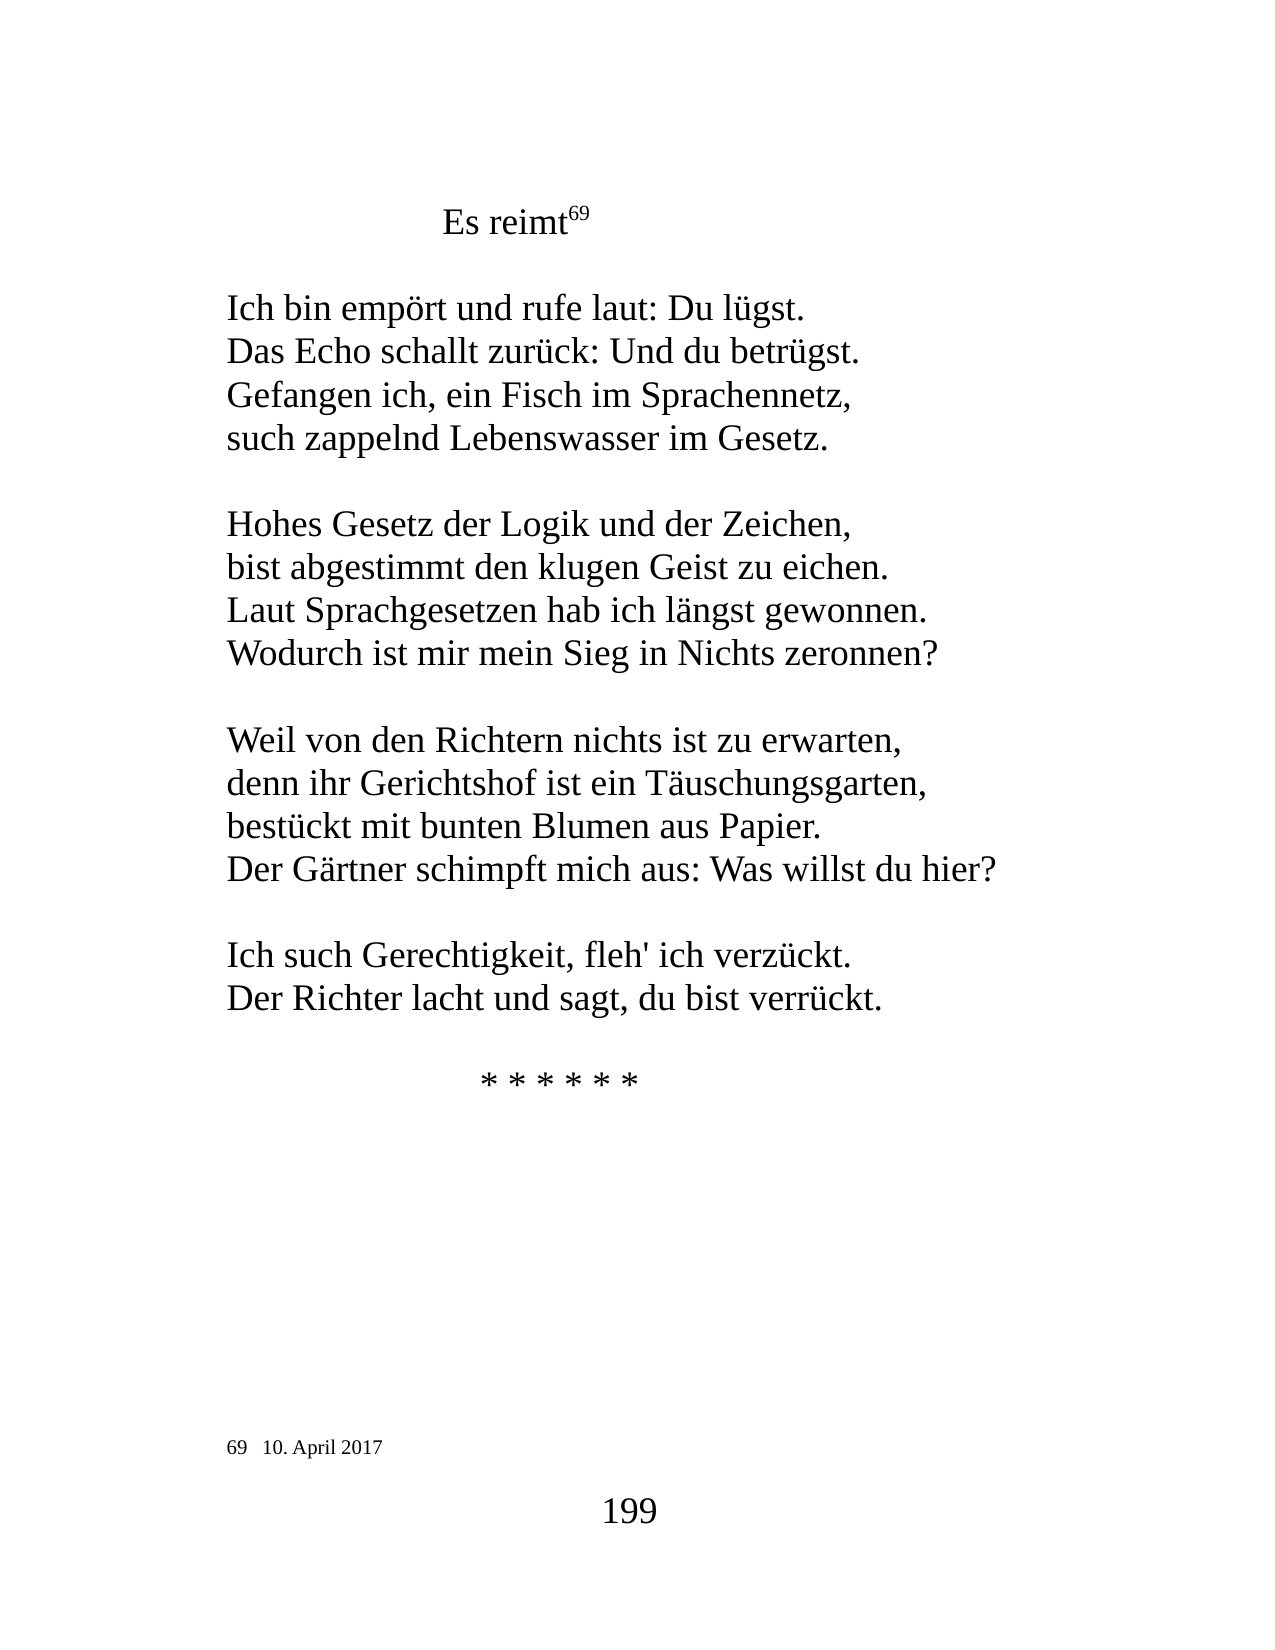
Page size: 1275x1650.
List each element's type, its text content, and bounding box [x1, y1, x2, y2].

text Der Gärtner schimpft mich aus: Was willst du hier? [226, 846, 1157, 889]
text Es reimt [226, 199, 1157, 243]
text bestückt mit bunten Blumen aus Papier. [226, 803, 1157, 846]
text Laut Sprachgesetzen hab ich längst gewonnen. [226, 588, 1157, 631]
text 10. April 2017 [226, 1435, 1157, 1459]
text such zappelnd Lebenswasser im Gesetz. [226, 415, 1157, 458]
text Gefangen ich, ein Fisch im Sprachennetz, [226, 372, 1157, 415]
text Hohes Gesetz der Logik und der Zeichen, [226, 501, 1157, 544]
text Wodurch ist mir mein Sieg in Nichts zeronnen? [226, 631, 1157, 674]
text * * * * * * [226, 1062, 1157, 1105]
text Der Richter lacht und sagt, du bist verrückt. [226, 976, 1157, 1019]
text Das Echo schallt zurück: Und du betrügst. [226, 329, 1157, 372]
text Ich such Gerechtigkeit, fleh' ich verzückt. [226, 933, 1157, 976]
text Weil von den Richtern nichts ist zu erwarten, [226, 717, 1157, 760]
text bist abgestimmt den klugen Geist zu eichen. [226, 544, 1157, 588]
text denn ihr Gerichtshof ist ein Täuschungsgarten, [226, 760, 1157, 803]
text Ich bin empört und rufe laut: Du lügst. [226, 286, 1157, 329]
